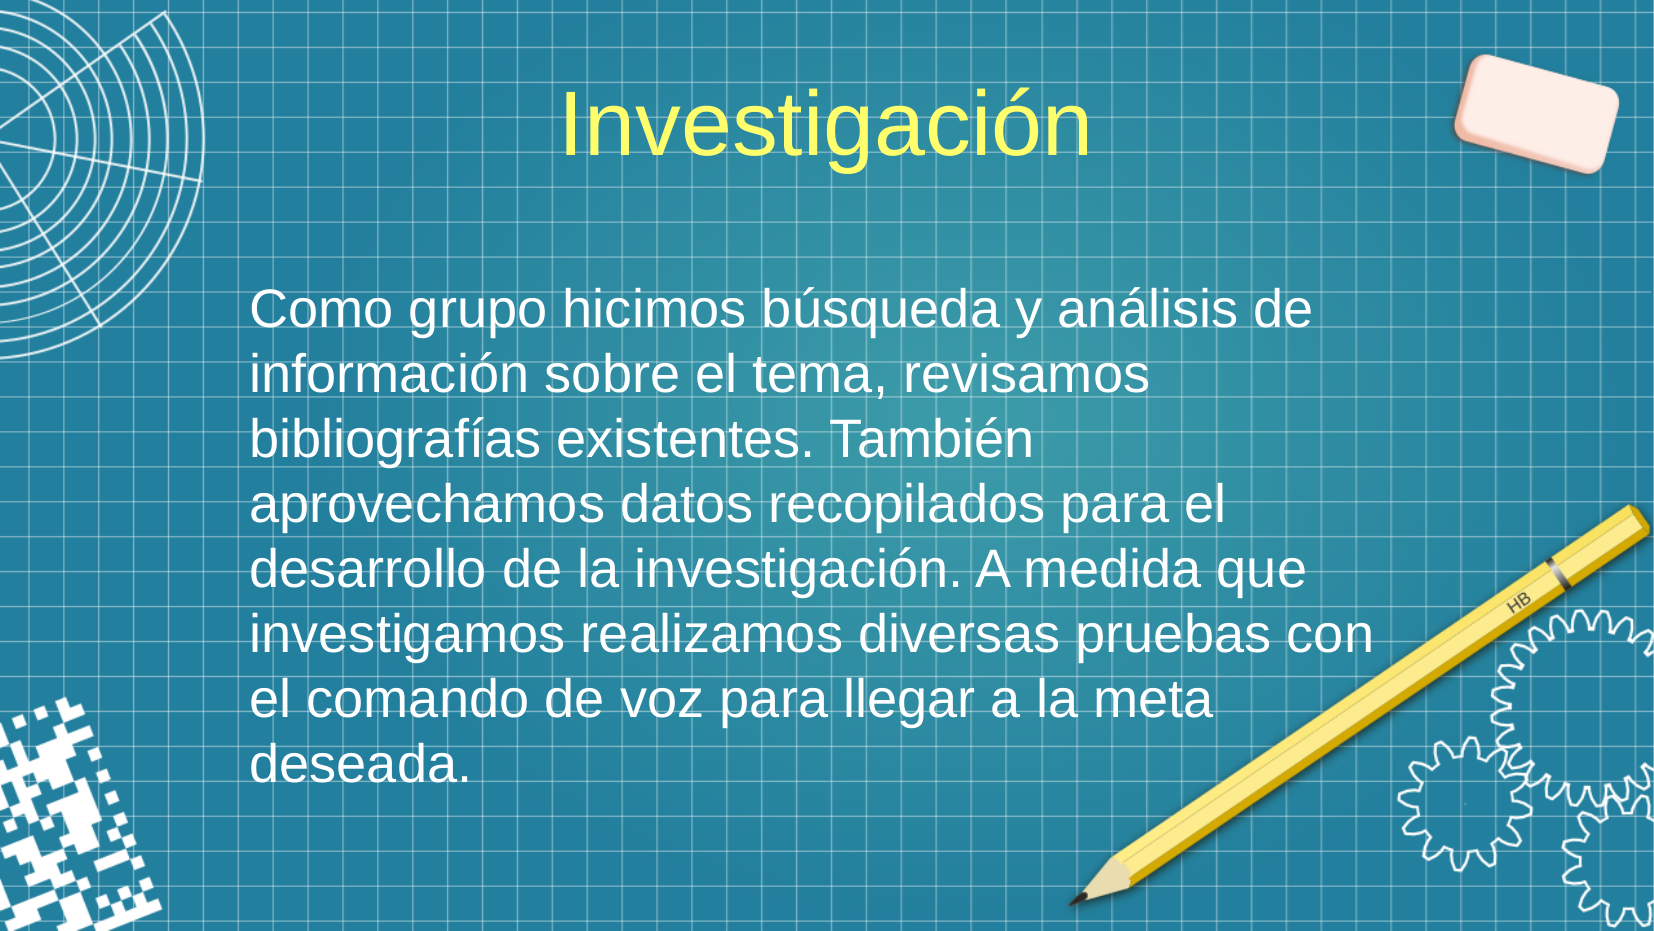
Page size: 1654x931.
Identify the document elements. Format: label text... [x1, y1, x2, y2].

text_box Como grupo hicimos búsqueda y análisis de información sobre el tema, revisamos bibliografías existentes. También aprovechamos datos recopilados para el desarrollo de la investigación. A medida que investigamos realizamos diversas pruebas con el comando de voz para llegar a la meta deseada. [234, 258, 1420, 809]
text_box Investigación [279, 48, 1374, 189]
picture [0, 0, 1654, 931]
